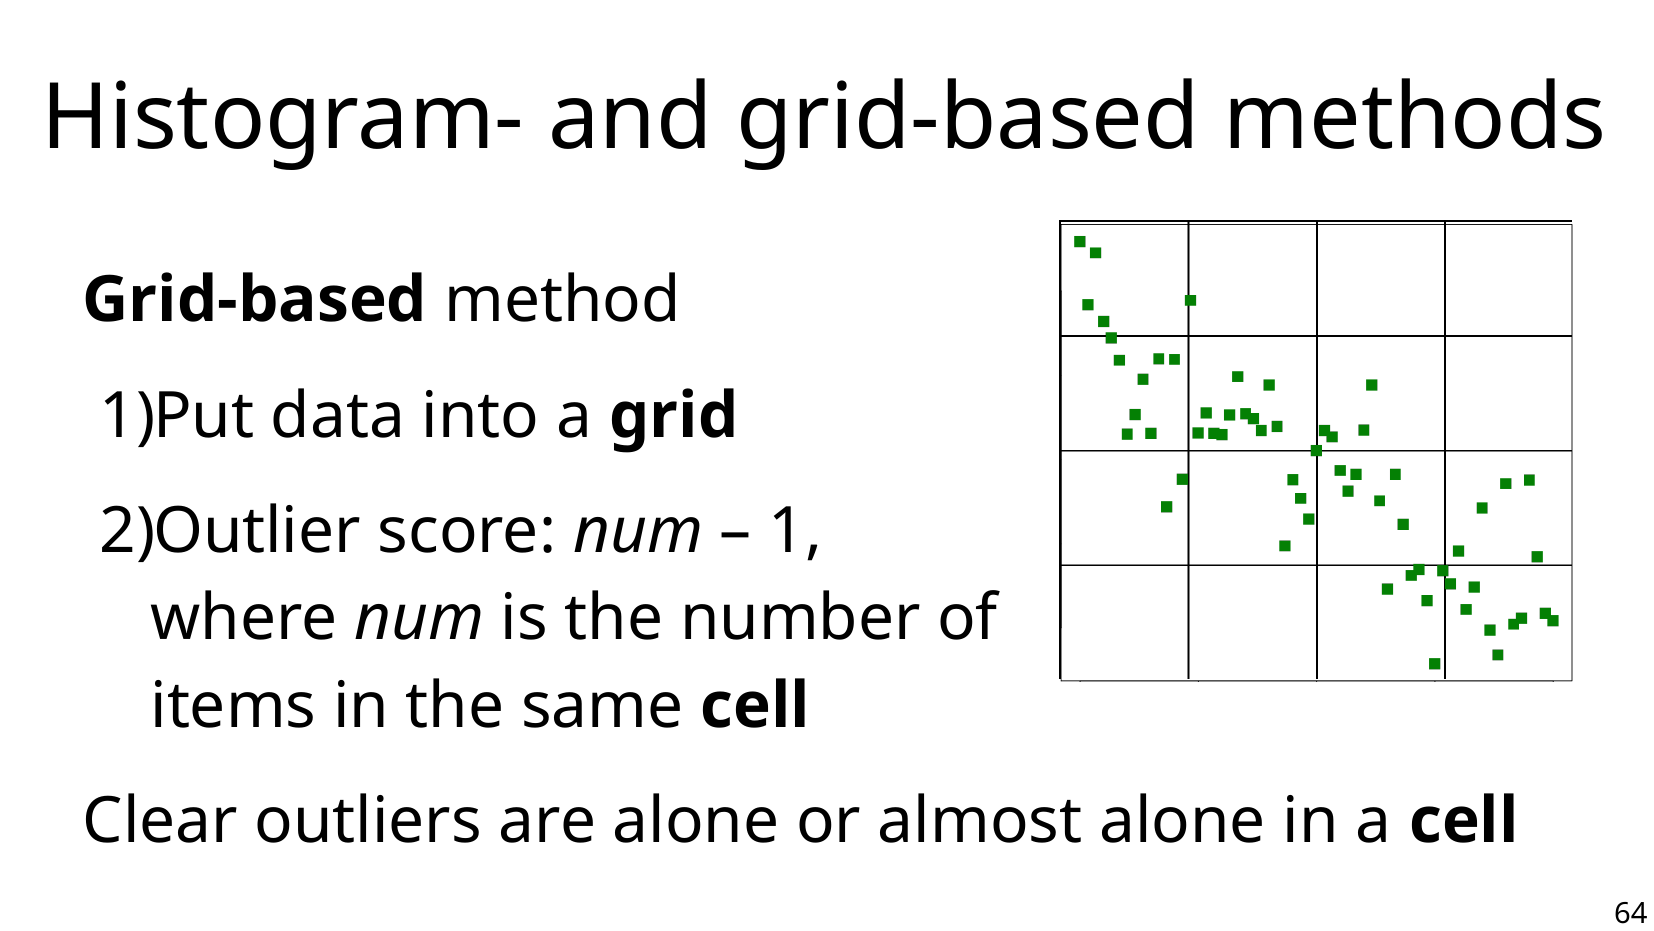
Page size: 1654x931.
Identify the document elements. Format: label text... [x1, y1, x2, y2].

title Histogram- and grid-based methods [4, 1, 1646, 226]
picture [1059, 201, 1584, 682]
list Grid-based method Put data into a grid Outlier score: num – 1, where num is the number of items in the same cell Clear outliers are alone or almost alone in a cell [82, 253, 1560, 868]
